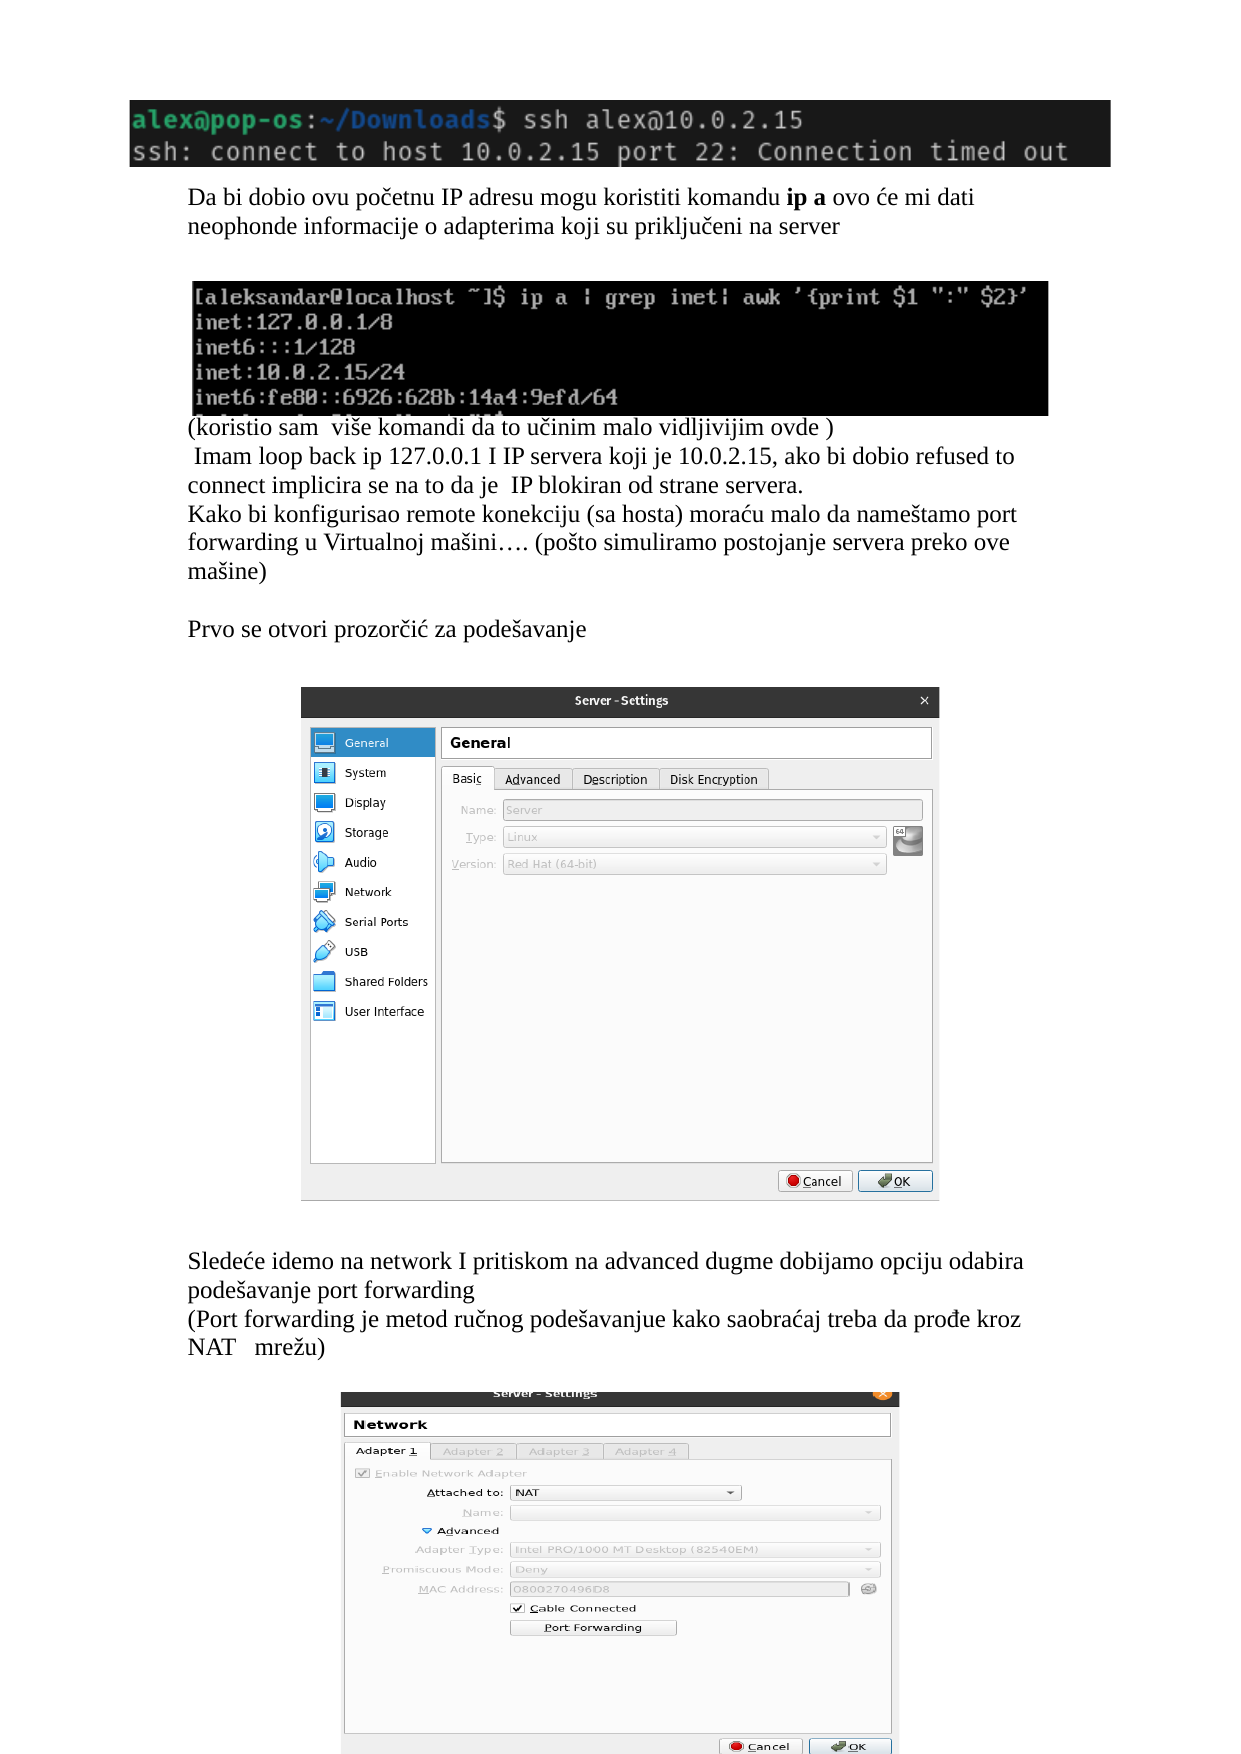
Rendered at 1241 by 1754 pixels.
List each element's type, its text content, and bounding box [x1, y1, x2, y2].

text Kako bi konfigurisao remote konekciju (sa hosta) moraću malo da nameštamo port forwarding u Virtualnoj mašini…. (pošto simuliramo postojanje servera preko ove mašine) [187, 499, 1053, 585]
text Prvo se otvori prozorčić za podešavanje [187, 614, 1053, 700]
text Imam loop back ip 127.0.0.1 I IP servera koji je 10.0.2.15, ako bi dobio refused to connect implicira se na to da je IP blokiran od strane servera. [187, 441, 1053, 499]
text (Port forwarding je metod ručnog podešavanjue kako saobraćaj treba da prođe kroz NAT mrežu) [187, 1304, 1053, 1361]
text Sledeće idemo na network I pritiskom na advanced dugme dobijamo opciju odabira podešavanje port forwarding [187, 1246, 1053, 1304]
text (koristio sam više komandi da to učinim malo vidljivijim ovde ) [187, 412, 1053, 441]
text Da bi dobio ovu početnu IP adresu mogu koristiti komandu ip a ovo će mi dati neophonde informacije o adapterima koji su priključeni na server [187, 182, 1053, 240]
